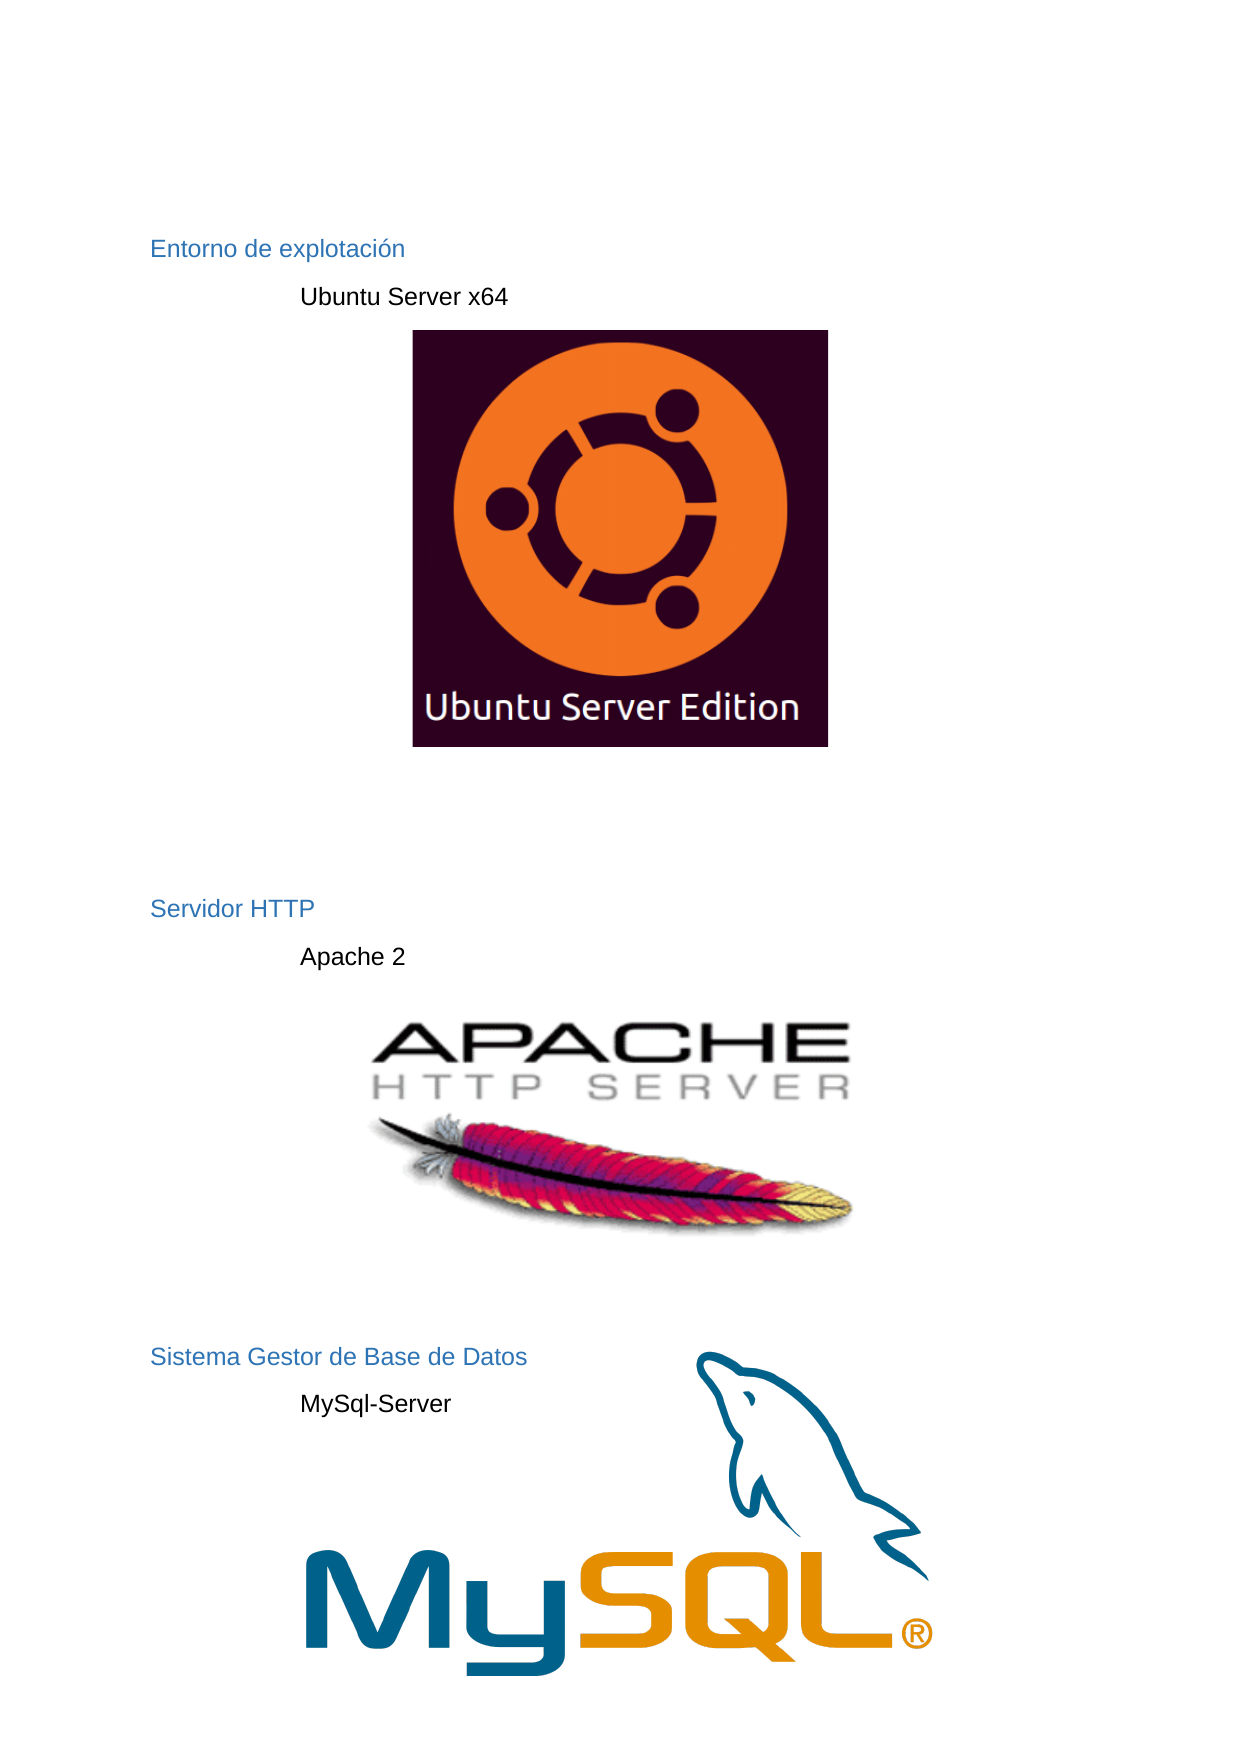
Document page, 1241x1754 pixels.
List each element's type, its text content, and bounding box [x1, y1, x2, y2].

subtitle Servidor HTTP [150, 894, 1090, 923]
text [720, 1389, 813, 1418]
subtitle Sistema Gestor de Base de Datos [150, 1341, 1090, 1370]
text Apache 2 [284, 942, 1090, 970]
text MySql-Server [284, 1389, 722, 1418]
text Ubuntu Server x64 [284, 282, 1090, 310]
subtitle Entorno de explotación [150, 234, 1090, 263]
text [799, 1389, 1090, 1418]
